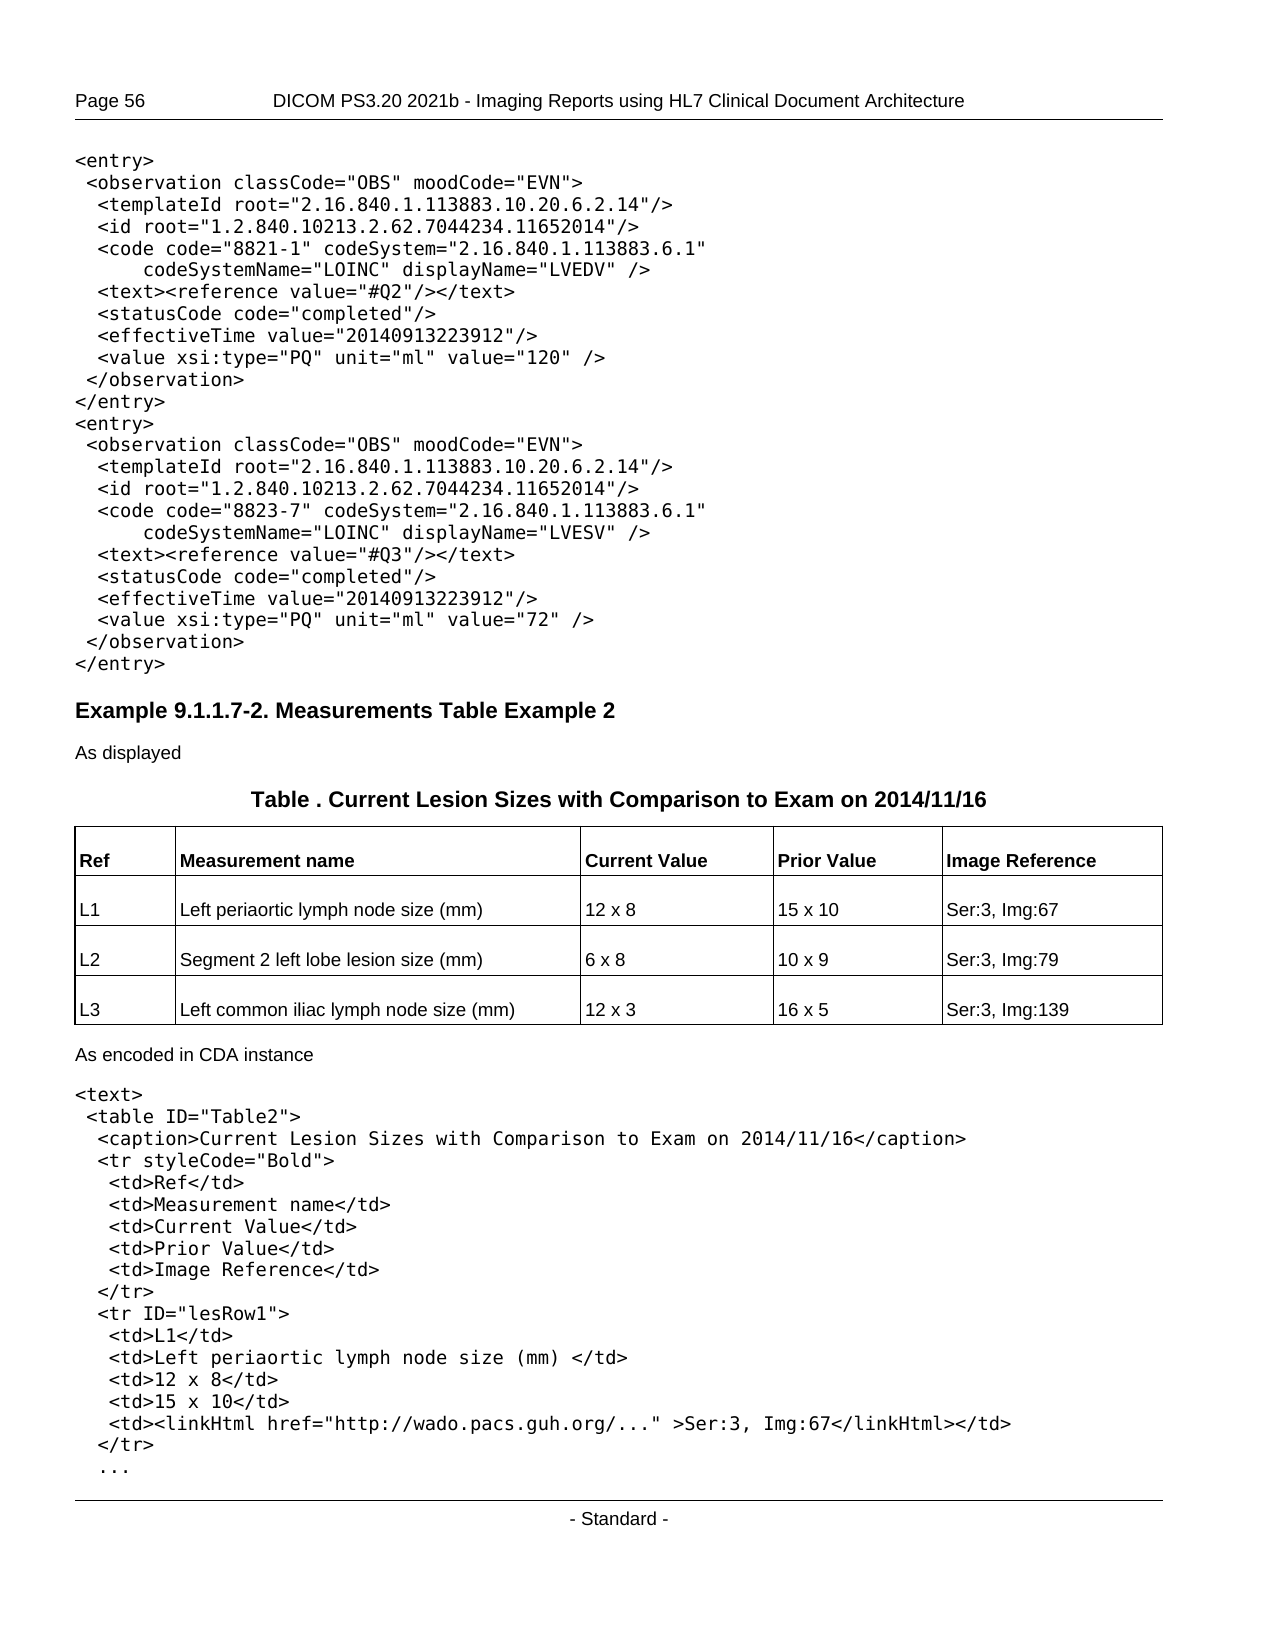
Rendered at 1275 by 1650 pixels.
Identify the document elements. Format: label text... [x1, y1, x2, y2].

table_header Image Reference [943, 827, 1162, 875]
table_cell 10 x 9 [774, 926, 942, 974]
table_header Ref [76, 827, 175, 875]
table_cell Ser:3, Img:67 [943, 876, 1162, 925]
text As encoded in CDA instance [75, 1044, 1162, 1066]
table_cell 12 x 3 [581, 976, 773, 1024]
table_cell L3 [76, 976, 175, 1024]
table_cell Ser:3, Img:139 [943, 976, 1162, 1024]
table_cell 16 x 5 [774, 976, 942, 1024]
table_header Current Value [581, 827, 773, 875]
table_cell Left common iliac lymph node size (mm) [176, 976, 580, 1024]
table_cell Ser:3, Img:79 [943, 926, 1162, 974]
table_cell L1 [76, 876, 175, 925]
table_header Prior Value [774, 827, 942, 875]
table_cell 15 x 10 [774, 876, 942, 925]
table_cell 12 x 8 [581, 876, 773, 925]
table_header Measurement name [176, 827, 580, 875]
text <entry> <observation classCode="OBS" moodCode="EVN"> <templateId root="2.16.840.1.113883.10.20.6.2.14"/> <id root="1.2.840.10213.2.62.7044234.11652014"/> <code code="8821-1" codeSystem="2.16.840.1.113883.6.1" codeSystemName="LOINC" displayName="LVEDV" /> <text><reference value="#Q2"/></text> <statusCode code="completed"/> <effectiveTime value="20140913223912"/> <value xsi:type="PQ" unit="ml" value="120" /> </observation> </entry> <entry> <observation classCode="OBS" moodCode="EVN"> <templateId root="2.16.840.1.113883.10.20.6.2.14"/> <id root="1.2.840.10213.2.62.7044234.11652014"/> <code code="8823-7" codeSystem="2.16.840.1.113883.6.1" codeSystemName="LOINC" displayName="LVESV" /> <text><reference value="#Q3"/></text> <statusCode code="completed"/> <effectiveTime value="20140913223912"/> <value xsi:type="PQ" unit="ml" value="72" /> </observation> </entry> [75, 150, 1162, 675]
text Table . Current Lesion Sizes with Comparison to Exam on 2014/11/16 [75, 786, 1162, 812]
table_cell Segment 2 left lobe lesion size (mm) [176, 926, 580, 974]
table_cell Left periaortic lymph node size (mm) [176, 876, 580, 925]
text Example 9.1.1.7-2. Measurements Table Example 2 [75, 697, 1162, 723]
table_cell 6 x 8 [581, 926, 773, 974]
text As displayed [75, 742, 1162, 764]
table_cell L2 [76, 926, 175, 974]
text <text> <table ID="Table2"> <caption>Current Lesion Sizes with Comparison to Exam on 2014/11/16</caption> <tr styleCode="Bold"> <td>Ref</td> <td>Measurement name</td> <td>Current Value</td> <td>Prior Value</td> <td>Image Reference</td> </tr> <tr ID="lesRow1"> <td>L1</td> <td>Left periaortic lymph node size (mm) </td> <td>12 x 8</td> <td>15 x 10</td> <td><linkHtml href="http://wado.pacs.guh.org/..." >Ser:3, Img:67</linkHtml></td> </tr> ... [75, 1084, 1162, 1478]
